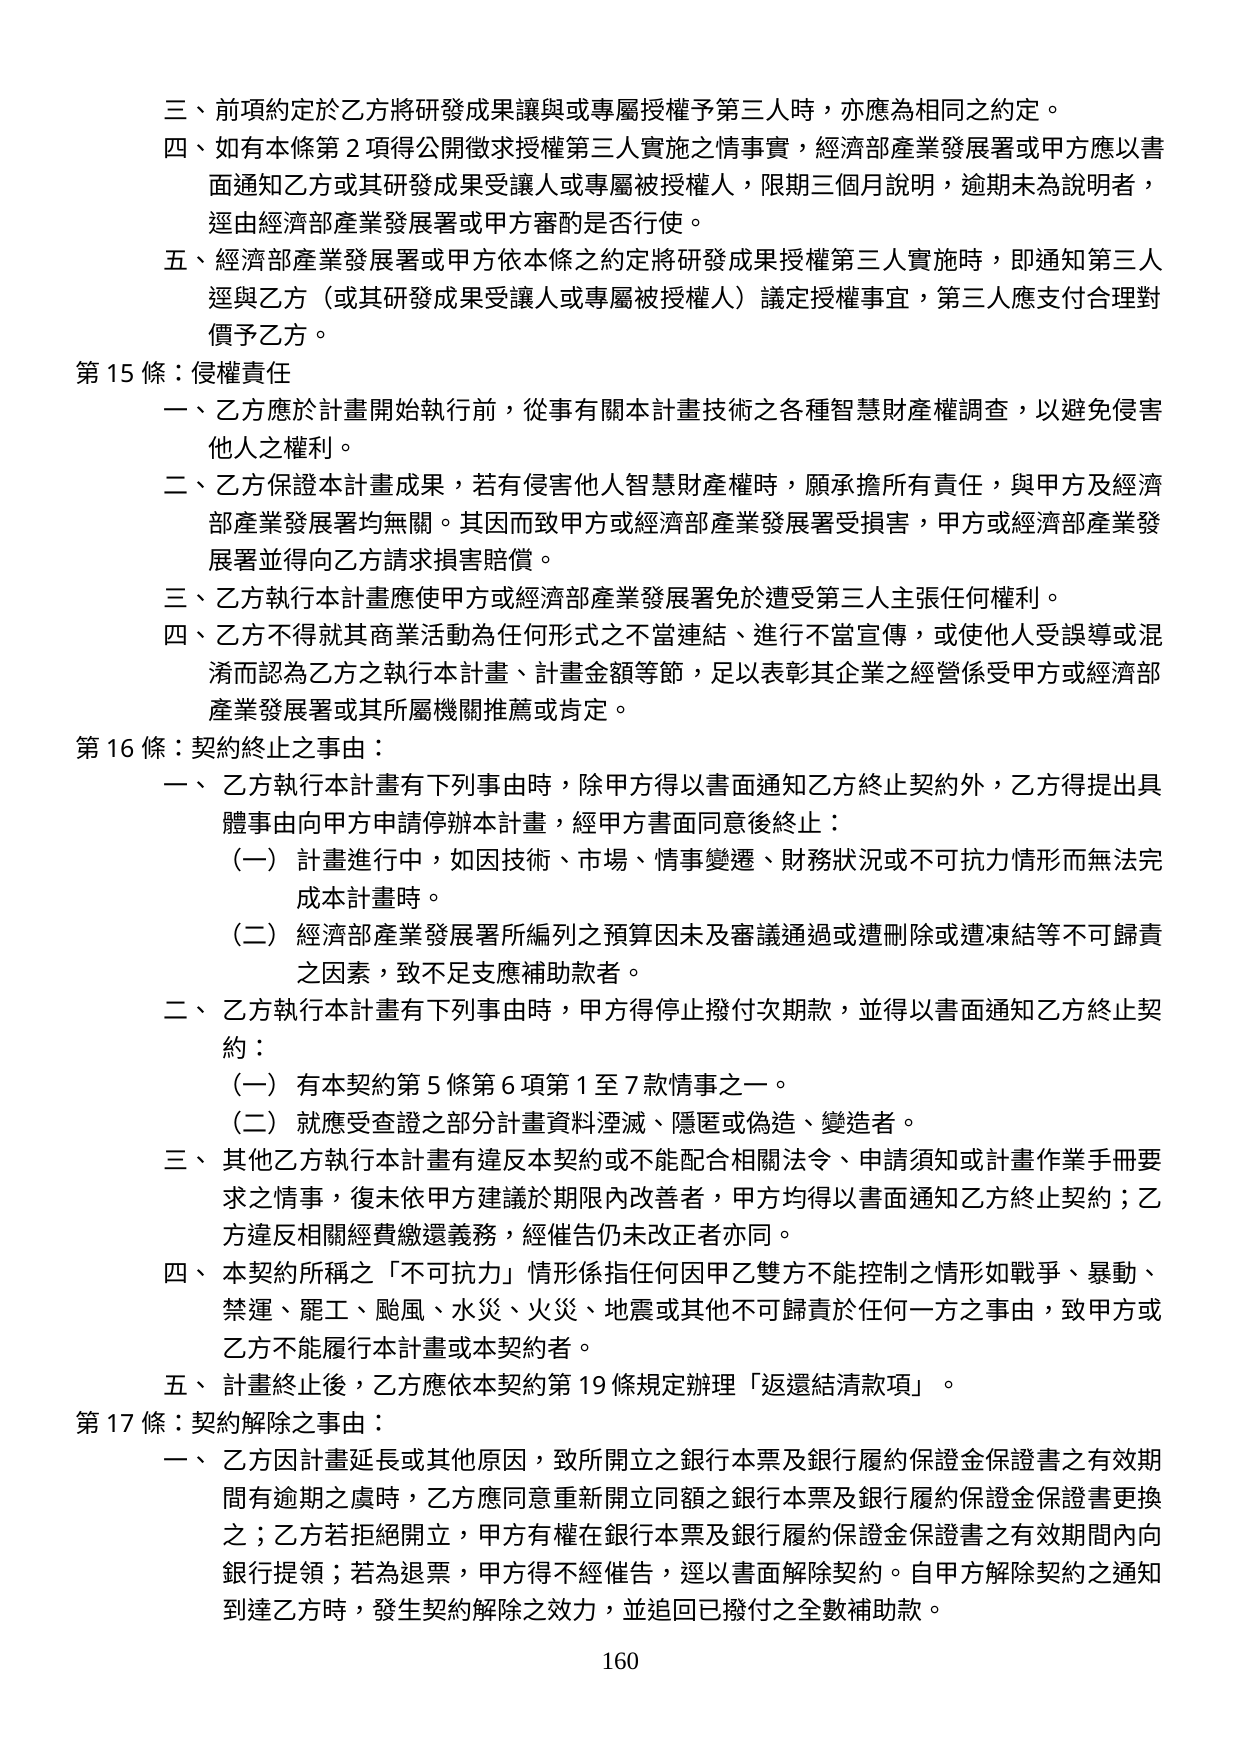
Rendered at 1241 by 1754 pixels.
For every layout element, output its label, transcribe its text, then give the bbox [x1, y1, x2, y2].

list 就應受查證之部分計畫資料湮滅、隱匿或偽造、變造者。 [217, 1102, 1165, 1139]
list 計畫終止後，乙方應依本契約第19條規定辦理「返還結清款項」。 [164, 1364, 1165, 1402]
list 經濟部產業發展署或甲方依本條之約定將研發成果授權第三人實施時，即通知第三人逕與乙方（或其研發成果受讓人或專屬被授權人）議定授權事宜，第三人應支付合理對價予乙方。 [164, 239, 1165, 352]
list 本契約所稱之「不可抗力」情形係指任何因甲乙雙方不能控制之情形如戰爭、暴動、禁運、罷工、颱風、水災、火災、地震或其他不可歸責於任何一方之事由，致甲方或乙方不能履行本計畫或本契約者。 [164, 1252, 1165, 1364]
list 經濟部產業發展署所編列之預算因未及審議通過或遭刪除或遭凍結等不可歸責之因素，致不足支應補助款者。 [217, 914, 1165, 989]
list 前項約定於乙方將研發成果讓與或專屬授權予第三人時，亦應為相同之約定。 [164, 89, 1165, 127]
text 第 16 條：契約終止之事由： [75, 727, 1165, 764]
list 其他乙方執行本計畫有違反本契約或不能配合相關法令、申請須知或計畫作業手冊要求之情事，復未依甲方建議於期限內改善者，甲方均得以書面通知乙方終止契約；乙方違反相關經費繳還義務，經催告仍未改正者亦同。 [164, 1139, 1165, 1252]
list 乙方應於計畫開始執行前，從事有關本計畫技術之各種智慧財產權調查，以避免侵害他人之權利。 [164, 389, 1165, 464]
text 第 17 條：契約解除之事由： [75, 1402, 1165, 1439]
list 乙方不得就其商業活動為任何形式之不當連結、進行不當宣傳，或使他人受誤導或混淆而認為乙方之執行本計畫、計畫金額等節，足以表彰其企業之經營係受甲方或經濟部產業發展署或其所屬機關推薦或肯定。 [164, 614, 1165, 727]
list 乙方執行本計畫有下列事由時，除甲方得以書面通知乙方終止契約外，乙方得提出具體事由向甲方申請停辦本計畫，經甲方書面同意後終止： [163, 764, 1165, 839]
list 乙方執行本計畫有下列事由時，甲方得停止撥付次期款，並得以書面通知乙方終止契約： [163, 989, 1165, 1064]
list 如有本條第2項得公開徵求授權第三人實施之情事實，經濟部產業發展署或甲方應以書面通知乙方或其研發成果受讓人或專屬被授權人，限期三個月說明，逾期未為說明者，逕由經濟部產業發展署或甲方審酌是否行使。 [164, 127, 1165, 239]
list 乙方執行本計畫應使甲方或經濟部產業發展署免於遭受第三人主張任何權利。 [164, 577, 1165, 614]
list 乙方保證本計畫成果，若有侵害他人智慧財產權時，願承擔所有責任，與甲方及經濟部產業發展署均無關。其因而致甲方或經濟部產業發展署受損害，甲方或經濟部產業發展署並得向乙方請求損害賠償。 [164, 464, 1165, 577]
text 第 15 條：侵權責任 [75, 352, 1165, 389]
list 有本契約第5條第6項第1至7款情事之一。 [217, 1064, 1165, 1102]
list 計畫進行中，如因技術、市場、情事變遷、財務狀況或不可抗力情形而無法完成本計畫時。 [217, 839, 1165, 914]
list 乙方因計畫延長或其他原因，致所開立之銀行本票及銀行履約保證金保證書之有效期間有逾期之虞時，乙方應同意重新開立同額之銀行本票及銀行履約保證金保證書更換之；乙方若拒絕開立，甲方有權在銀行本票及銀行履約保證金保證書之有效期間內向銀行提領；若為退票，甲方得不經催告，逕以書面解除契約。自甲方解除契約之通知到達乙方時，發生契約解除之效力，並追回已撥付之全數補助款。 [164, 1439, 1165, 1627]
